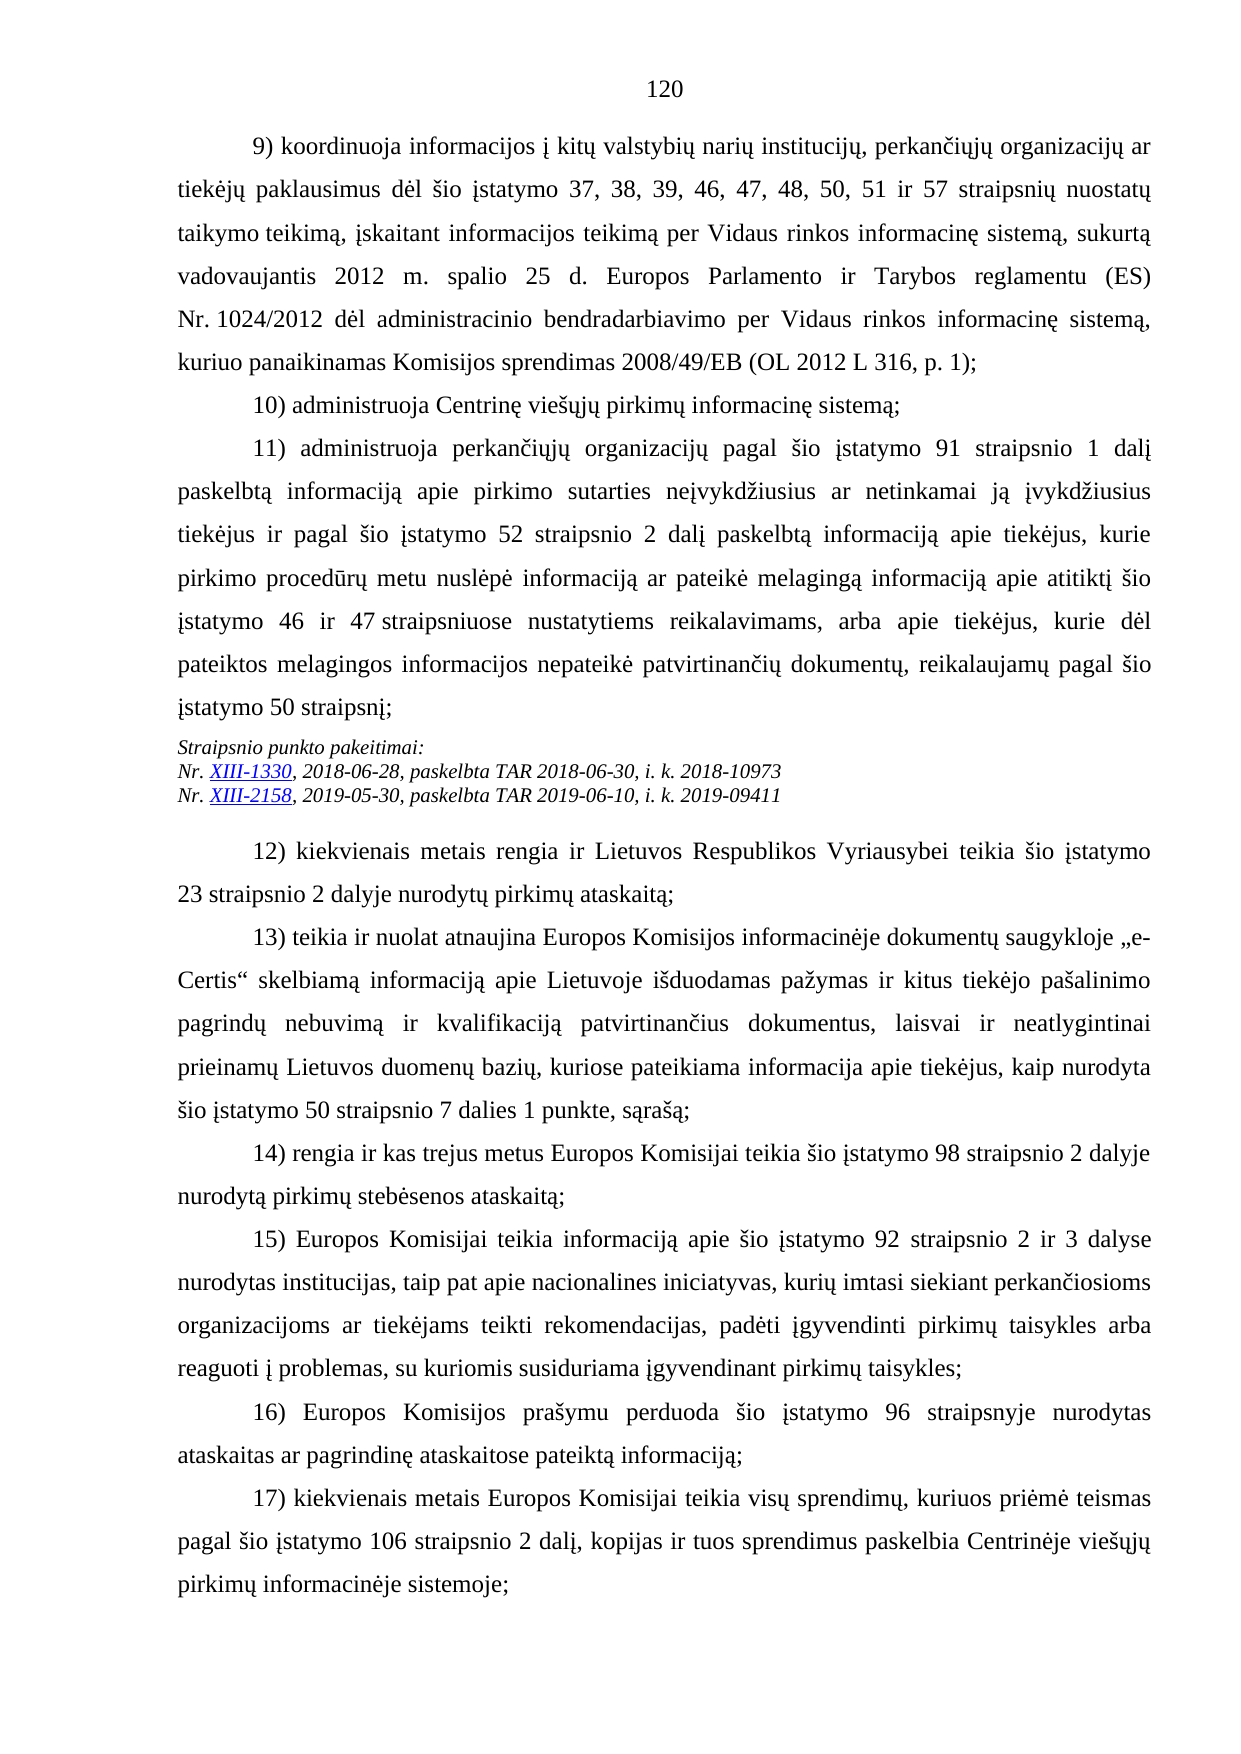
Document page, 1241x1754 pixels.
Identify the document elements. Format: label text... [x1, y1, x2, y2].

text 13) teikia ir nuolat atnaujina Europos Komisijos informacinėje dokumentų saugykloje „e-Certis“ skelbiamą informaciją apie Lietuvoje išduodamas pažymas ir kitus tiekėjo pašalinimo pagrindų nebuvimą ir kvalifikaciją patvirtinančius dokumentus, laisvai ir neatlygintinai prieinamų Lietuvos duomenų bazių, kuriose pateikiama informacija apie tiekėjus, kaip nurodyta šio įstatymo 50 straipsnio 7 dalies 1 punkte, sąrašą; [177, 922, 1152, 1123]
text 10) administruoja Centrinę viešųjų pirkimų informacinę sistemą; [177, 390, 1152, 419]
text Nr. XIII-1330, 2018-06-28, paskelbta TAR 2018-06-30, i. k. 2018-10973 [177, 759, 1152, 783]
text 9) koordinuoja informacijos į kitų valstybių narių institucijų, perkančiųjų organizacijų ar tiekėjų paklausimus dėl šio įstatymo 37, 38, 39, 46, 47, 48, 50, 51 ir 57 straipsnių nuostatų taikymo teikimą, įskaitant informacijos teikimą per Vidaus rinkos informacinę sistemą, sukurtą vadovaujantis 2012 m. spalio 25 d. Europos Parlamento ir Tarybos reglamentu (ES) Nr. 1024/2012 dėl administracinio bendradarbiavimo per Vidaus rinkos informacinę sistemą, kuriuo panaikinamas Komisijos sprendimas 2008/49/EB (OL 2012 L 316, p. 1); [177, 131, 1152, 376]
text 11) administruoja perkančiųjų organizacijų pagal šio įstatymo 91 straipsnio 1 dalį paskelbtą informaciją apie pirkimo sutarties neįvykdžiusius ar netinkamai ją įvykdžiusius tiekėjus ir pagal šio įstatymo 52 straipsnio 2 dalį paskelbtą informaciją apie tiekėjus, kurie pirkimo procedūrų metu nuslėpė informaciją ar pateikė melagingą informaciją apie atitiktį šio įstatymo 46 ir 47 straipsniuose nustatytiems reikalavimams, arba apie tiekėjus, kurie dėl pateiktos melagingos informacijos nepateikė patvirtinančių dokumentų, reikalaujamų pagal šio įstatymo 50 straipsnį; [177, 433, 1152, 721]
text 17) kiekvienais metais Europos Komisijai teikia visų sprendimų, kuriuos priėmė teismas pagal šio įstatymo 106 straipsnio 2 dalį, kopijas ir tuos sprendimus paskelbia Centrinėje viešųjų pirkimų informacinėje sistemoje; [177, 1483, 1152, 1598]
text 15) Europos Komisijai teikia informaciją apie šio įstatymo 92 straipsnio 2 ir 3 dalyse nurodytas institucijas, taip pat apie nacionalines iniciatyvas, kurių imtasi siekiant perkančiosioms organizacijoms ar tiekėjams teikti rekomendacijas, padėti įgyvendinti pirkimų taisykles arba reaguoti į problemas, su kuriomis susiduriama įgyvendinant pirkimų taisykles; [177, 1224, 1152, 1382]
text 12) kiekvienais metais rengia ir Lietuvos Respublikos Vyriausybei teikia šio įstatymo 23 straipsnio 2 dalyje nurodytų pirkimų ataskaitą; [177, 836, 1152, 908]
text 14) rengia ir kas trejus metus Europos Komisijai teikia šio įstatymo 98 straipsnio 2 dalyje nurodytą pirkimų stebėsenos ataskaitą; [177, 1138, 1152, 1210]
text Nr. XIII-2158, 2019-05-30, paskelbta TAR 2019-06-10, i. k. 2019-09411 [177, 783, 1152, 807]
text 16) Europos Komisijos prašymu perduoda šio įstatymo 96 straipsnyje nurodytas ataskaitas ar pagrindinę ataskaitose pateiktą informaciją; [177, 1397, 1152, 1468]
text Straipsnio punkto pakeitimai: [177, 735, 1152, 759]
